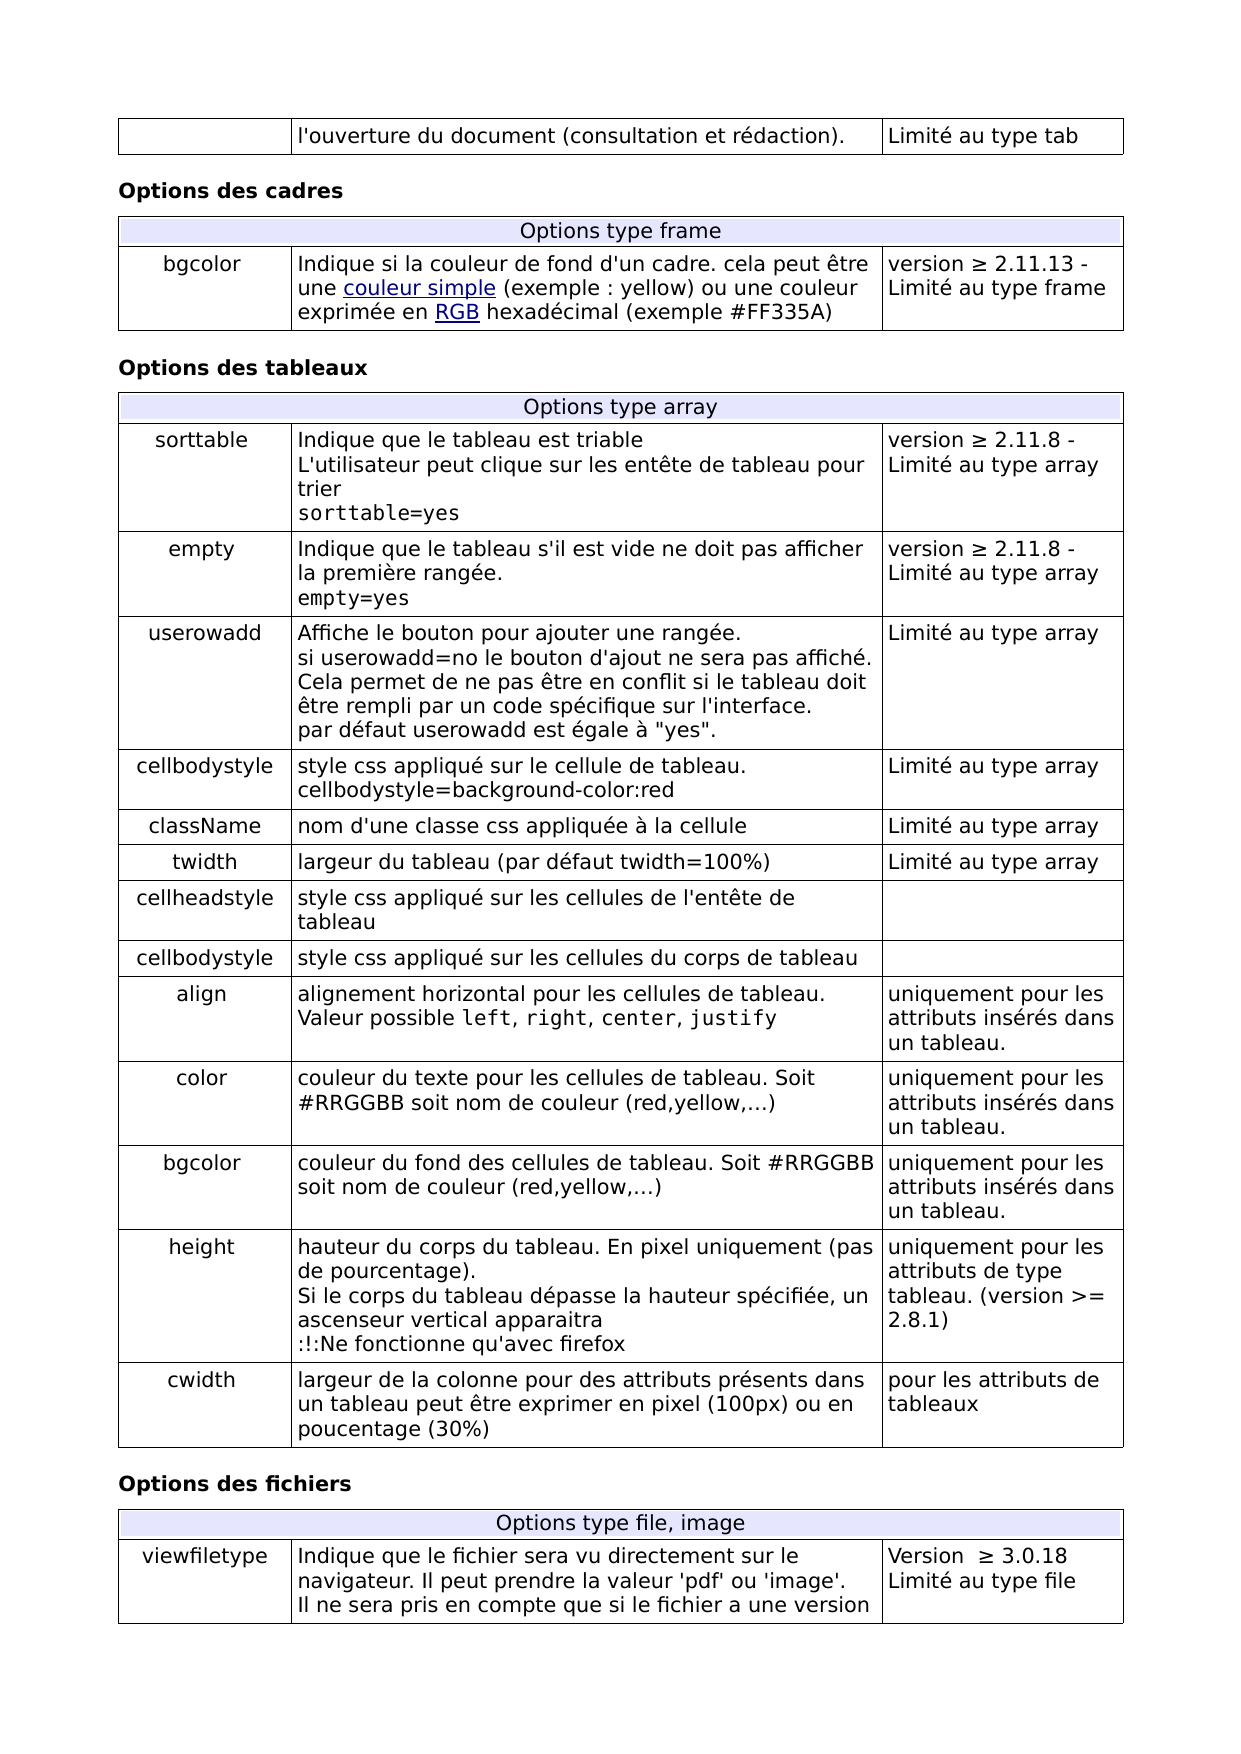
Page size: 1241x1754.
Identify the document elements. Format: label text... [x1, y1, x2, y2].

table_cell cellbodystyle [119, 941, 291, 976]
table_cell Limité au type array [883, 617, 1123, 748]
table_cell Affiche le bouton pour ajouter une rangée. si userowadd=no le bouton d'ajout ne sera pas affiché. Cela permet de ne pas être en conflit si le tableau doit être rempli par un code spécifique sur l'interface. par défaut userowadd est égale à "yes". [292, 617, 882, 748]
subtitle Options des tableaux [118, 356, 1122, 380]
table_cell twidth [119, 845, 291, 880]
table_cell [883, 881, 1123, 940]
table_cell viewfiletype [119, 1540, 291, 1623]
subtitle Options des cadres [118, 179, 1122, 203]
table_cell cellheadstyle [119, 881, 291, 940]
table_header Options type frame [119, 217, 1123, 246]
table_cell Indique que le fichier sera vu directement sur le navigateur. Il peut prendre la valeur 'pdf' ou 'image'. Il ne sera pris en compte que si le fichier a une version [292, 1540, 882, 1623]
table_cell largeur du tableau (par défaut twidth=100%) [292, 845, 882, 880]
table_cell Version ≥ 3.0.18 Limité au type file [883, 1540, 1123, 1623]
table_cell couleur du fond des cellules de tableau. Soit #RRGGBB soit nom de couleur (red,yellow,…) [292, 1146, 882, 1229]
table_cell Limité au type array [883, 845, 1123, 880]
table_cell style css appliqué sur les cellules du corps de tableau [292, 941, 882, 976]
table_cell uniquement pour les attributs de type tableau. (version >= 2.8.1) [883, 1230, 1123, 1362]
table_cell Indique si la couleur de fond d'un cadre. cela peut être une couleur simple (exemple : yellow) ou une couleur exprimée en RGB hexadécimal (exemple #FF335A) [292, 247, 882, 330]
table_cell Limité au type array [883, 750, 1123, 808]
table_cell version ≥ 2.11.8 - Limité au type array [883, 532, 1123, 616]
table_cell empty [119, 532, 291, 616]
table_cell sorttable [119, 424, 291, 531]
table_cell Limité au type array [883, 810, 1123, 844]
table_cell - Limité au type tab [883, 119, 1123, 154]
table_cell userowadd [119, 617, 291, 748]
table_cell version ≥ 2.11.13 - Limité au type frame [883, 247, 1123, 330]
table_cell bgcolor [119, 1146, 291, 1229]
table_cell hauteur du corps du tableau. En pixel uniquement (pas de pourcentage). Si le corps du tableau dépasse la hauteur spécifiée, un ascenseur vertical apparaitra :!:Ne fonctionne qu'avec firefox [292, 1230, 882, 1362]
table_cell l'ouverture du document (consultation et rédaction). [292, 119, 882, 154]
subtitle Options des fichiers [118, 1472, 1122, 1496]
table_cell cwidth [119, 1363, 291, 1447]
table_cell largeur de la colonne pour des attributs présents dans un tableau peut être exprimer en pixel (100px) ou en poucentage (30%) [292, 1363, 882, 1447]
table_cell style css appliqué sur les cellules de l'entête de tableau [292, 881, 882, 940]
table_cell align [119, 977, 291, 1061]
table_cell alignement horizontal pour les cellules de tableau. Valeur possible left, right, center, justify [292, 977, 882, 1061]
table_cell nom d'une classe css appliquée à la cellule [292, 810, 882, 844]
table_cell className [119, 810, 291, 844]
table_cell uniquement pour les attributs insérés dans un tableau. [883, 1062, 1123, 1145]
table_cell cellbodystyle [119, 750, 291, 808]
table_cell Indique que le tableau s'il est vide ne doit pas afficher la première rangée. empty=yes [292, 532, 882, 616]
table_cell couleur du texte pour les cellules de tableau. Soit #RRGGBB soit nom de couleur (red,yellow,…) [292, 1062, 882, 1145]
table_cell height [119, 1230, 291, 1362]
table_cell uniquement pour les attributs insérés dans un tableau. [883, 1146, 1123, 1229]
table_cell bgcolor [119, 247, 291, 330]
table_cell Indique que le tableau est triable L'utilisateur peut clique sur les entête de tableau pour trier sorttable=yes [292, 424, 882, 531]
table_cell version ≥ 2.11.8 - Limité au type array [883, 424, 1123, 531]
table_cell pour les attributs de tableaux [883, 1363, 1123, 1447]
table_cell color [119, 1062, 291, 1145]
table_cell [119, 119, 291, 154]
table_header Options type file, image [119, 1510, 1123, 1539]
table_cell [883, 941, 1123, 976]
table_header Options type array [119, 393, 1123, 422]
table_cell style css appliqué sur le cellule de tableau. cellbodystyle=background-color:red [292, 750, 882, 808]
table_cell uniquement pour les attributs insérés dans un tableau. [883, 977, 1123, 1061]
